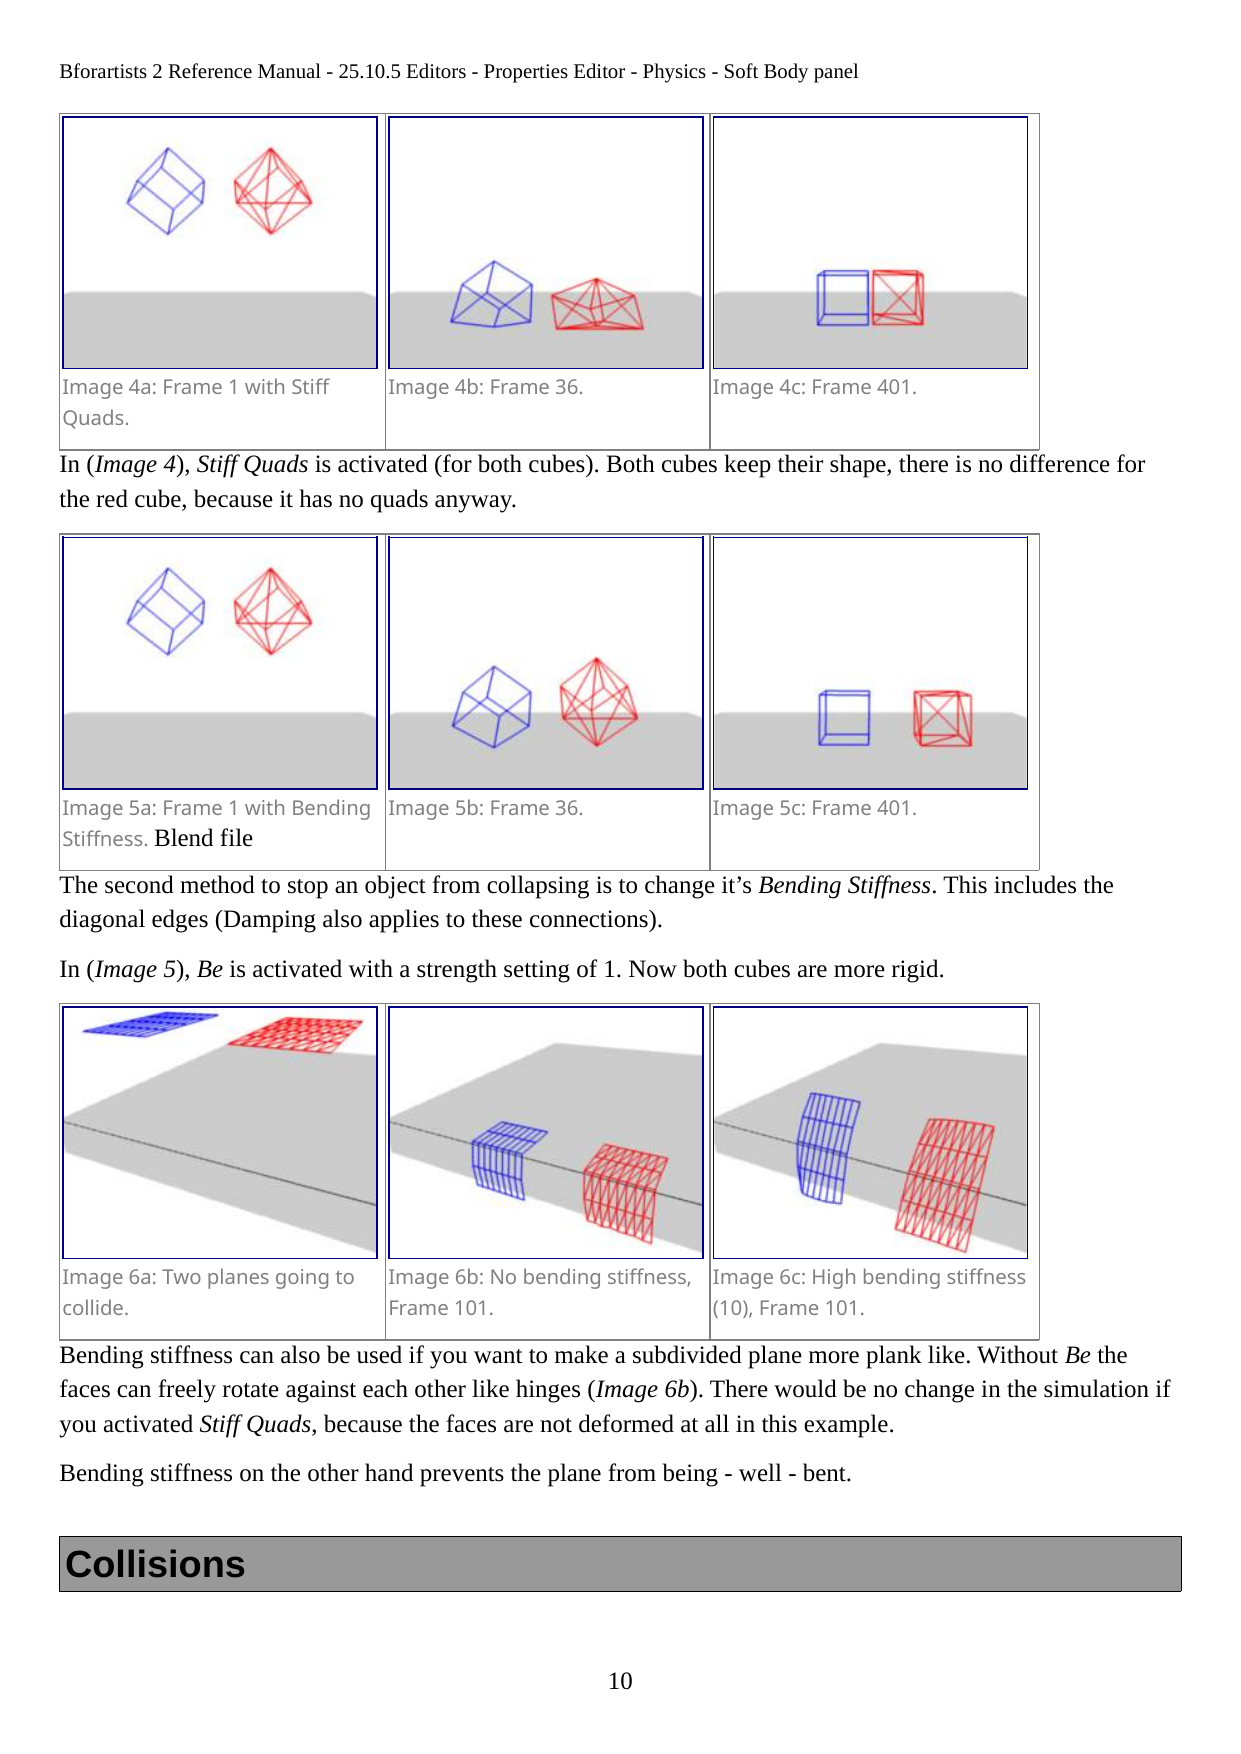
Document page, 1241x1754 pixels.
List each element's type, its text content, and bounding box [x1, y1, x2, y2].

picture [64, 538, 376, 788]
table_header Image 6c: High bending stiffness (10), Frame 101. [711, 1004, 1039, 1339]
table_header Image 5a: Frame 1 with Bending Stiffness. Blend file [60, 535, 385, 870]
picture [714, 538, 1027, 788]
text Bending stiffness on the other hand prevents the plane from being - well - bent. [59, 1458, 1181, 1486]
picture [714, 118, 1027, 368]
picture [64, 118, 376, 368]
picture [714, 1008, 1027, 1258]
table_header Image 4b: Frame 36. [386, 114, 709, 449]
picture [390, 118, 702, 368]
table_header Image 5c: Frame 401. [711, 535, 1039, 870]
text The second method to stop an object from collapsing is to change it’s Bending Stiffness. This includes the diagonal edges (Damping also applies to these connections). [59, 870, 1181, 933]
text In (Image 4), Stiff Quads is activated (for both cubes). Both cubes keep their shape, there is no difference for the red cube, because it has no quads anyway. [59, 449, 1181, 513]
table_header Image 6a: Two planes going to collide. [60, 1004, 385, 1339]
table_header Image 5b: Frame 36. [386, 535, 709, 870]
table_header Image 4c: Frame 401. [711, 114, 1039, 449]
table_header Image 4a: Frame 1 with Stiff Quads. [60, 114, 385, 449]
picture [390, 1008, 702, 1258]
text Bending stiffness can also be used if you want to make a subdivided plane more plank like. Without Be the faces can freely rotate against each other like hinges (Image 6b). There would be no change in the simulation if you activated Stiff Quads, because the faces are not deformed at all in this example. [59, 1340, 1181, 1437]
text In (Image 5), Be is activated with a strength setting of 1. Now both cubes are more rigid. [59, 954, 1181, 982]
picture [64, 1008, 376, 1258]
table_header Image 6b: No bending stiffness, Frame 101. [386, 1004, 709, 1339]
picture [390, 538, 702, 788]
table_header Collisions [60, 1537, 1181, 1591]
